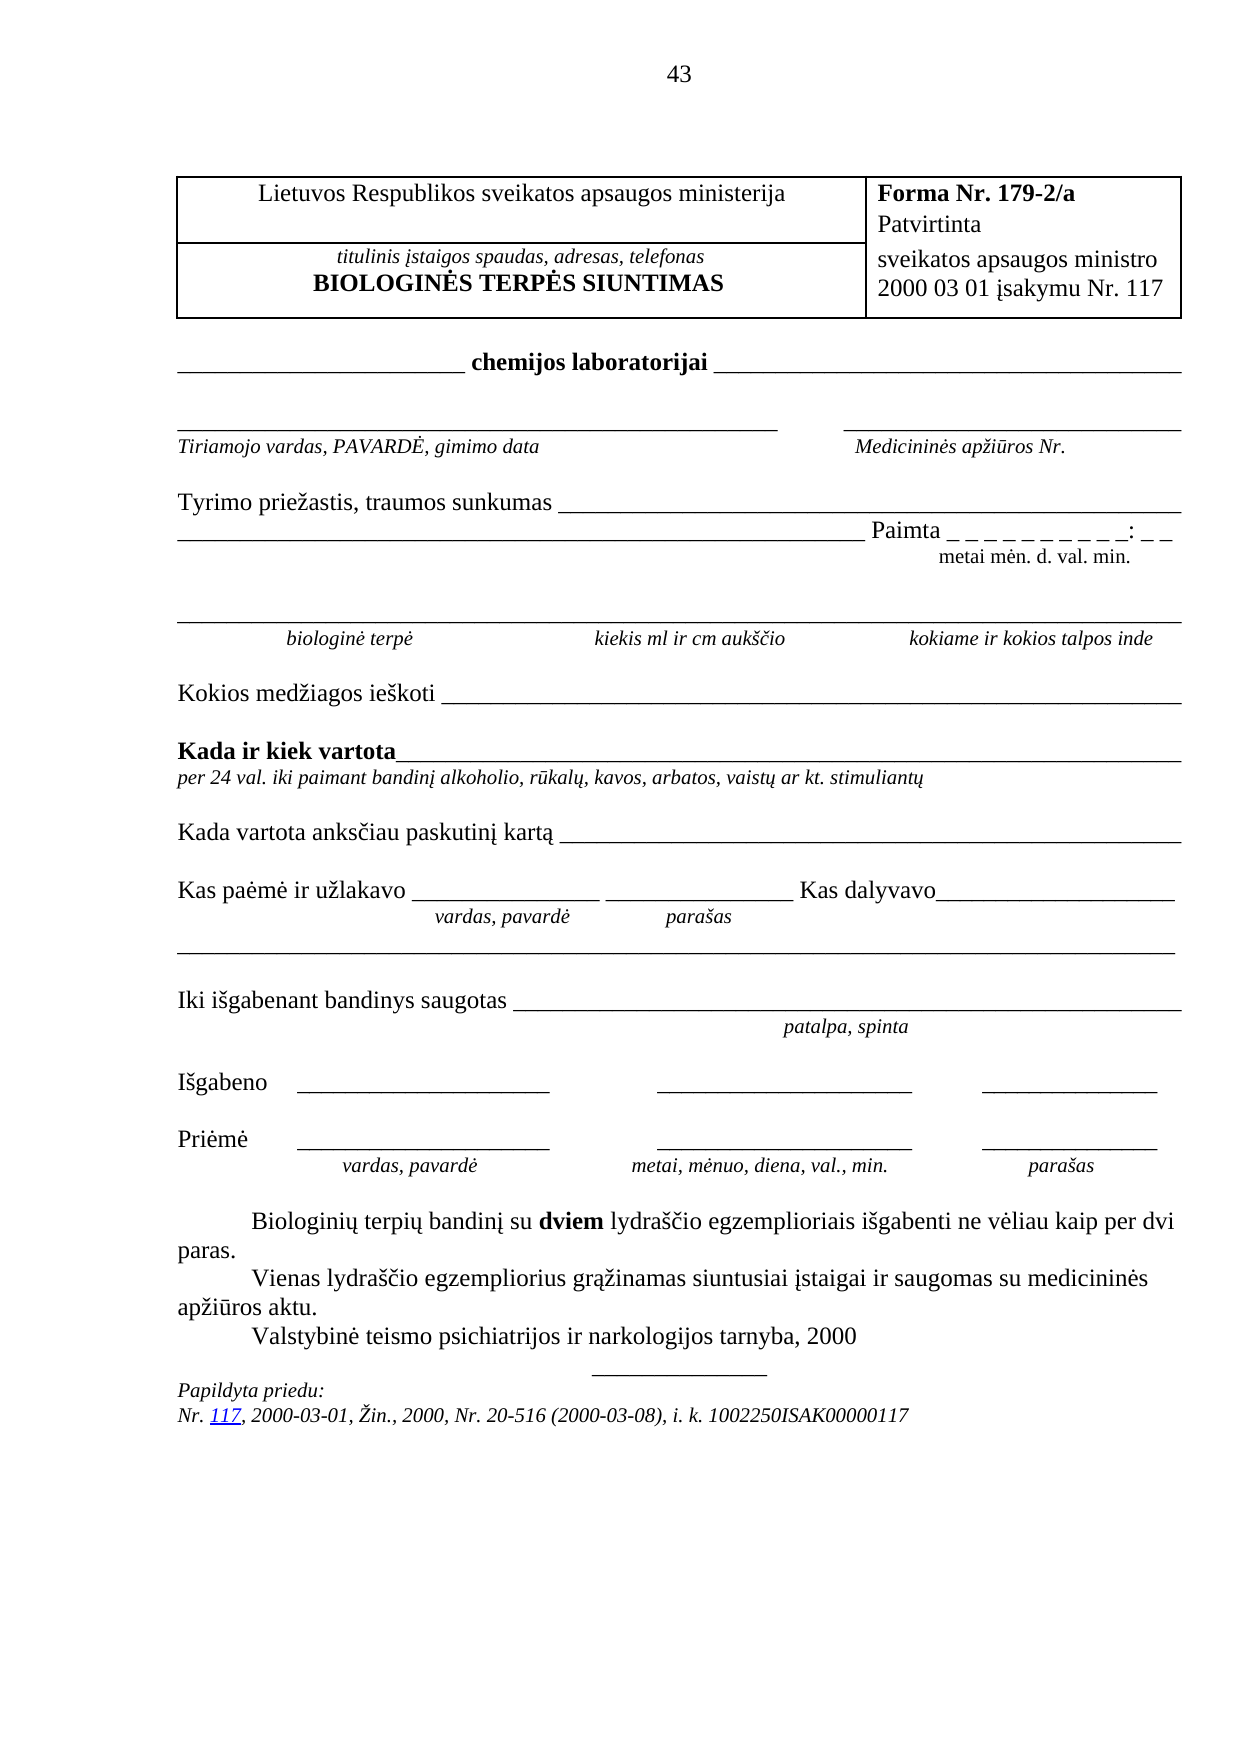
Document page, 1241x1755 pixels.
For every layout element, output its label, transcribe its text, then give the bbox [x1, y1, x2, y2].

text vardas, pavardė metai, mėnuo, diena, val., min. parašas [177, 1153, 1181, 1177]
text ________________________________________________ ___________________________ [177, 405, 1181, 434]
text metai mėn. d. val. min. [177, 544, 1181, 568]
text biologinė terpė kiekis ml ir cm aukščio kokiame ir kokios talpos inde [177, 626, 1181, 650]
text Nr. 117, 2000-03-01, Žin., 2000, Nr. 20-516 (2000-03-08), i. k. 1002250ISAK00000117 [177, 1402, 1181, 1427]
text Tyrimo priežastis, traumos sunkumas [177, 487, 1181, 515]
table_cell Patvirtinta [867, 209, 1180, 242]
text Valstybinė teismo psichiatrijos ir narkologijos tarnyba, 2000 [177, 1321, 1181, 1350]
text Tiriamojo vardas, PAVARDĖ, gimimo data Medicininės apžiūros Nr. [177, 434, 1181, 458]
text Kokios medžiagos ieškoti [177, 678, 1181, 707]
text Vienas lydraščio egzempliorius grąžinamas siuntusiai įstaigai ir saugomas su medicininės apžiūros aktu. [177, 1263, 1181, 1321]
text Papildyta priedu: [177, 1378, 1181, 1402]
text Iki išgabenant bandinys saugotas [177, 985, 1181, 1014]
table_header Forma Nr. 179-2/a [867, 178, 1180, 209]
table_cell sveikatos apsaugos ministro 2000 03 01 įsakymu Nr. 117 [867, 242, 1180, 317]
table_cell [178, 209, 865, 242]
text Kada vartota anksčiau paskutinį kartą [177, 817, 1181, 846]
text _______________________________________________________ Paimta _ _ _ _ _ _ _ _ _ _: _ _ [177, 515, 1181, 544]
text _______________________ chemijos laboratorijai [177, 347, 1181, 376]
text vardas, pavardė parašas [177, 904, 1181, 928]
text Priėmė [177, 1124, 1181, 1153]
table_header Lietuvos Respublikos sveikatos apsaugos ministerija [178, 178, 865, 209]
text Biologinių terpių bandinį su dviem lydraščio egzemplioriais išgabenti ne vėliau kaip per dvi paras. [177, 1206, 1181, 1263]
text per 24 val. iki paimant bandinį alkoholio, rūkalų, kavos, arbatos, vaistų ar kt. stimuliantų [177, 765, 1181, 789]
text ______________ [177, 1350, 1181, 1378]
text Kada ir kiek vartota [177, 736, 1181, 765]
text Kas paėmė ir užlakavo _______________ _______________ Kas dalyvavo [177, 875, 1181, 904]
table_cell titulinis įstaigos spaudas, adresas, telefonas BIOLOGINĖS TERPĖS SIUNTIMAS [178, 244, 865, 317]
text patalpa, spinta [177, 1014, 1181, 1038]
text Išgabeno [177, 1067, 1181, 1096]
